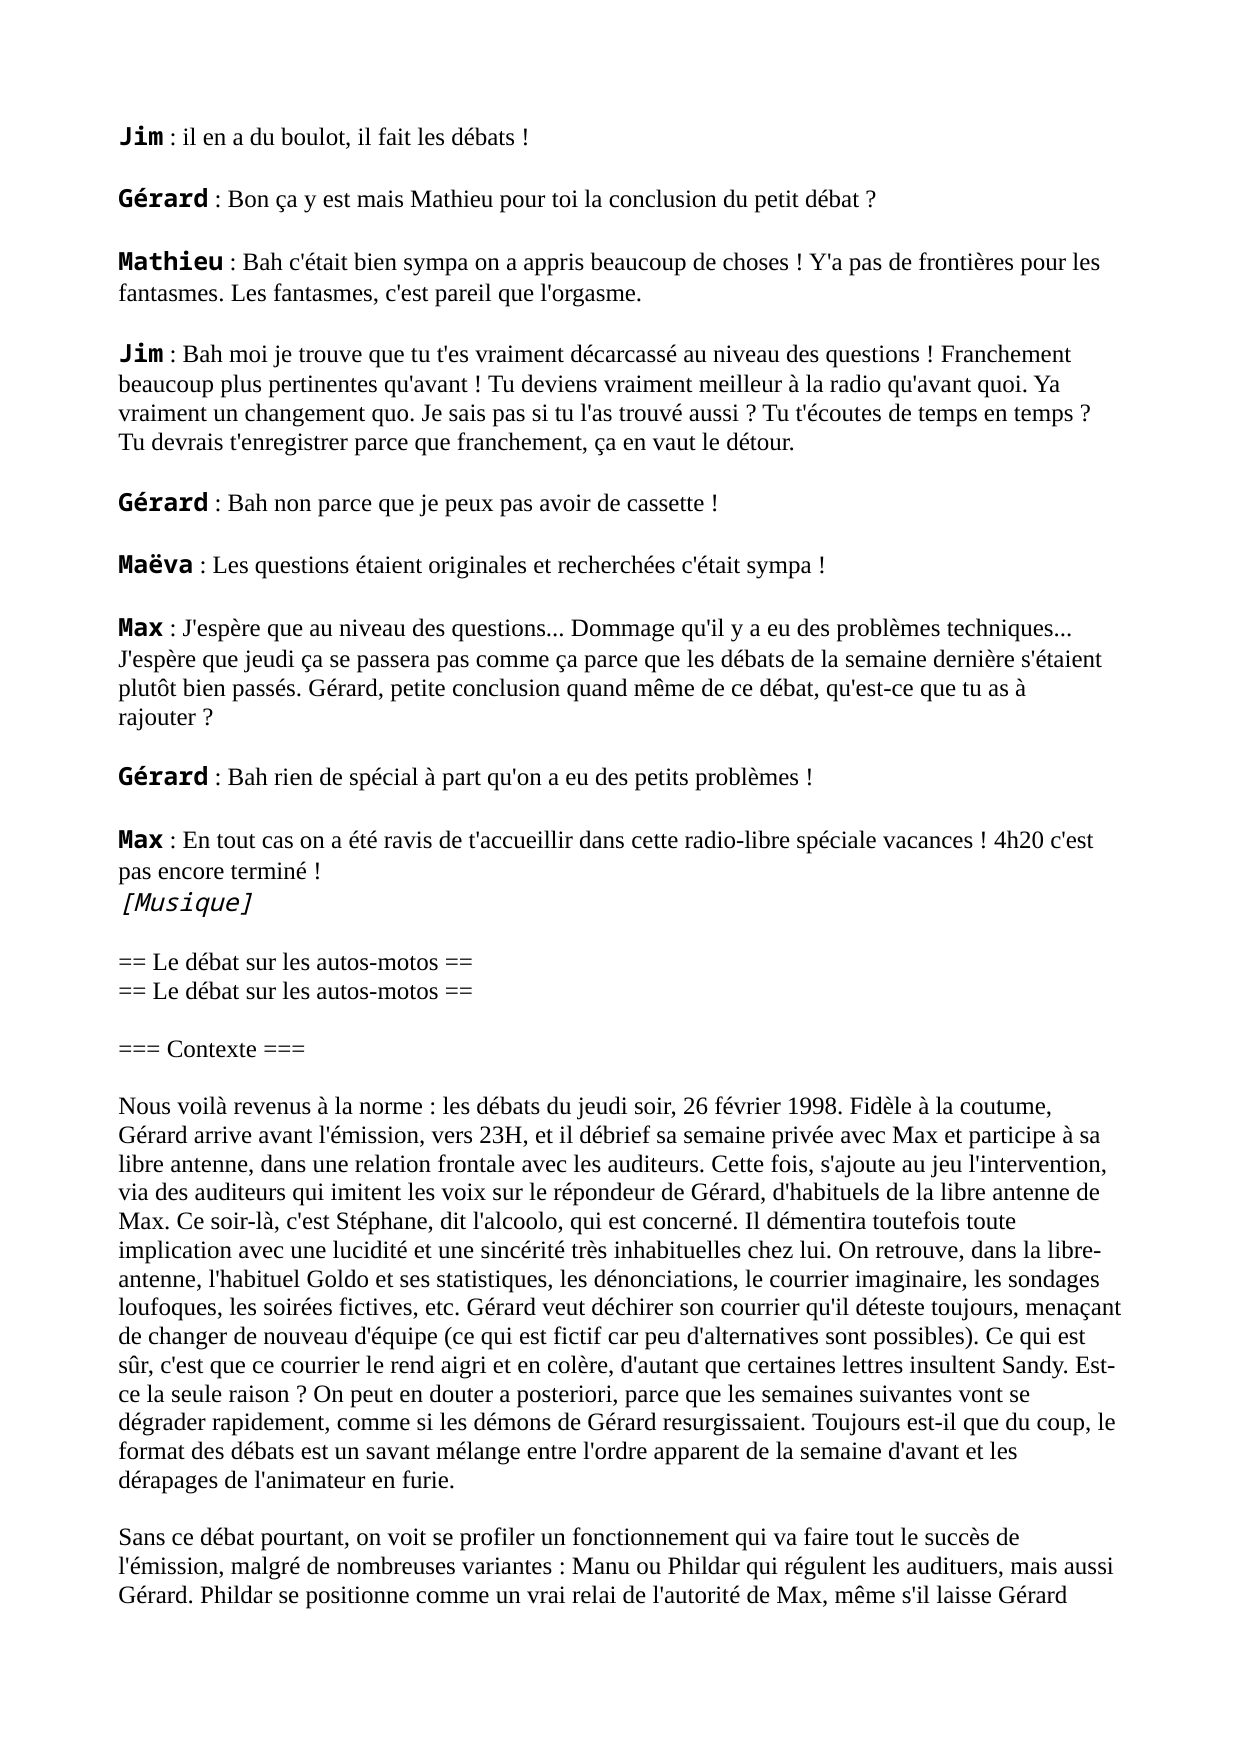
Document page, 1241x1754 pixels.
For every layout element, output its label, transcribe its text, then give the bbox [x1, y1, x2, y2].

text Maëva : Les questions étaient originales et recherchées c'était sympa ! [118, 547, 1122, 581]
text Jim : Bah moi je trouve que tu t'es vraiment décarcassé au niveau des questions ! Franchement beaucoup plus pertinentes qu'avant ! Tu deviens vraiment meilleur à la radio qu'avant quoi. Ya vraiment un changement quo. Je sais pas si tu l'as trouvé aussi ? Tu t'écoutes de temps en temps ? Tu devrais t'enregistrer parce que franchement, ça en vaut le détour. [118, 335, 1122, 456]
text Sans ce débat pourtant, on voit se profiler un fonctionnement qui va faire tout le succès de l'émission, malgré de nombreuses variantes : Manu ou Phildar qui régulent les audituers, mais aussi Gérard. Phildar se positionne comme un vrai relai de l'autorité de Max, même s'il laisse Gérard [118, 1522, 1122, 1609]
text Nous voilà revenus à la norme : les débats du jeudi soir, 26 février 1998. Fidèle à la coutume, Gérard arrive avant l'émission, vers 23H, et il débrief sa semaine privée avec Max et participe à sa libre antenne, dans une relation frontale avec les auditeurs. Cette fois, s'ajoute au jeu l'intervention, via des auditeurs qui imitent les voix sur le répondeur de Gérard, d'habituels de la libre antenne de Max. Ce soir-là, c'est Stéphane, dit l'alcoolo, qui est concerné. Il démentira toutefois toute implication avec une lucidité et une sincérité très inhabituelles chez lui. On retrouve, dans la libre-antenne, l'habituel Goldo et ses statistiques, les dénonciations, le courrier imaginaire, les sondages loufoques, les soirées fictives, etc. Gérard veut déchirer son courrier qu'il déteste toujours, menaçant de changer de nouveau d'équipe (ce qui est fictif car peu d'alternatives sont possibles). Ce qui est sûr, c'est que ce courrier le rend aigri et en colère, d'autant que certaines lettres insultent Sandy. Est-ce la seule raison ? On peut en douter a posteriori, parce que les semaines suivantes vont se dégrader rapidement, comme si les démons de Gérard resurgissaient. Toujours est-il que du coup, le format des débats est un savant mélange entre l'ordre apparent de la semaine d'avant et les dérapages de l'animateur en furie. [118, 1091, 1122, 1494]
text Mathieu : Bah c'était bien sympa on a appris beaucoup de choses ! Y'a pas de frontières pour les fantasmes. Les fantasmes, c'est pareil que l'orgasme. [118, 244, 1122, 307]
text Gérard : Bah rien de spécial à part qu'on a eu des petits problèmes ! [118, 759, 1122, 793]
text Gérard : Bon ça y est mais Mathieu pour toi la conclusion du petit débat ? [118, 181, 1122, 215]
text Max : J'espère que au niveau des questions... Dommage qu'il y a eu des problèmes techniques... J'espère que jeudi ça se passera pas comme ça parce que les débats de la semaine dernière s'étaient plutôt bien passés. Gérard, petite conclusion quand même de ce débat, qu'est-ce que tu as à rajouter ? [118, 610, 1122, 730]
text Gérard : Bah non parce que je peux pas avoir de cassette ! [118, 484, 1122, 518]
text Max : En tout cas on a été ravis de t'accueillir dans cette radio-libre spéciale vacances ! 4h20 c'est pas encore terminé ! [118, 822, 1122, 885]
text Jim : il en a du boulot, il fait les débats ! [118, 118, 1122, 152]
text [Musique] [118, 885, 1122, 919]
text === Contexte === [118, 1034, 1122, 1062]
text == Le débat sur les autos-motos == [118, 947, 1122, 976]
text == Le débat sur les autos-motos == [118, 976, 1122, 1005]
